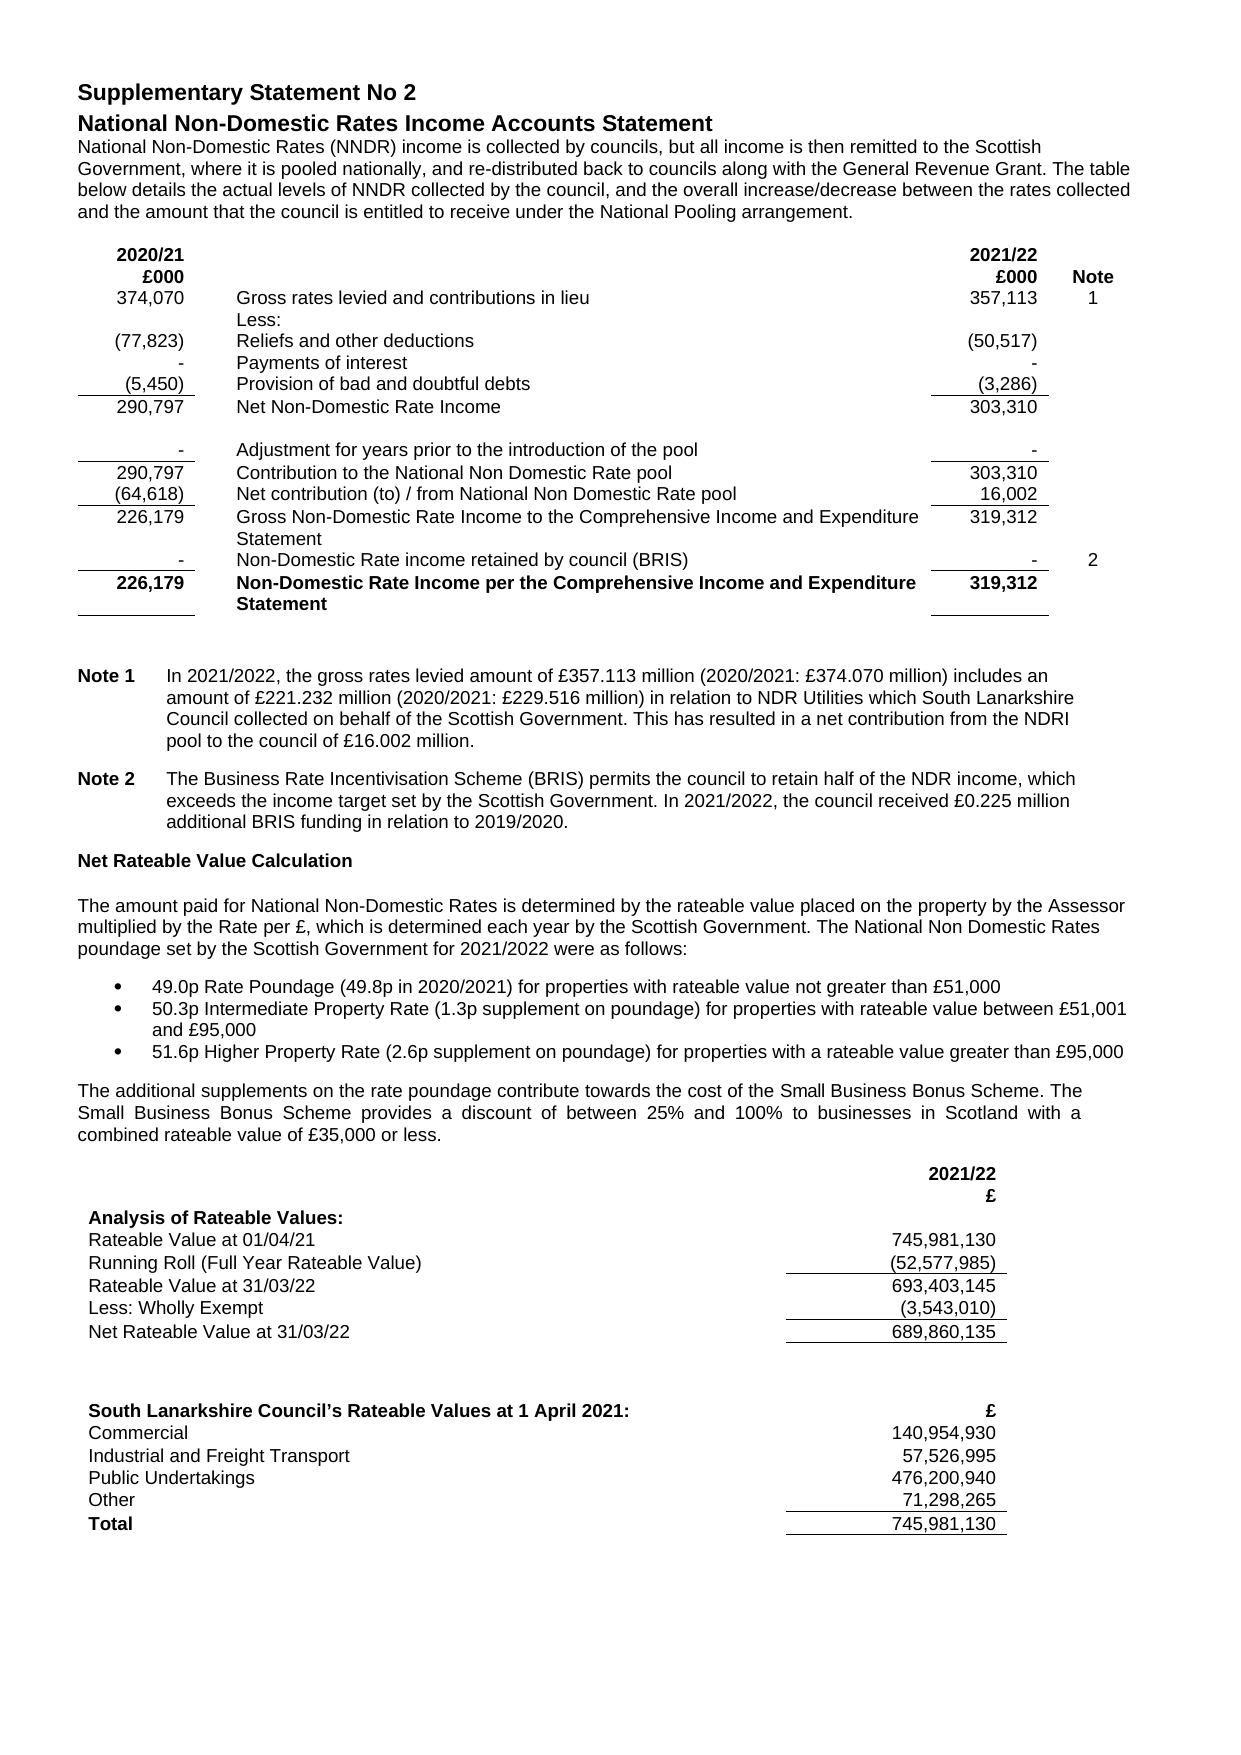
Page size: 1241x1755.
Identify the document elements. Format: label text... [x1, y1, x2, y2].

table_header 2021/22 £ [786, 1162, 1007, 1206]
table_cell 745,981,130 [786, 1229, 1007, 1251]
table_header South Lanarkshire Council’s Rateable Values at 1 April 2021: [77, 1399, 786, 1421]
table_cell [195, 570, 225, 614]
table_cell 319,312 [931, 506, 1048, 549]
table_cell Commercial [77, 1421, 786, 1444]
table_cell 71,298,265 [786, 1488, 1007, 1511]
table_cell - [78, 439, 195, 461]
table_cell [1049, 352, 1137, 373]
table_cell [1049, 505, 1137, 549]
table_cell [1049, 483, 1137, 505]
table_header 2020/21 [78, 244, 195, 265]
table_cell - [931, 549, 1048, 570]
table_cell - [931, 352, 1048, 373]
table_cell [195, 549, 225, 570]
table_cell (3,286) [931, 373, 1048, 395]
table_cell Other [77, 1488, 786, 1511]
table_cell Adjustment for years prior to the introduction of the pool [225, 439, 931, 461]
table_cell 476,200,940 [786, 1466, 1007, 1488]
table_cell Total [77, 1511, 786, 1534]
table_header [1049, 244, 1137, 265]
table_cell 303,310 [931, 396, 1048, 417]
table_cell Analysis of Rateable Values: [77, 1206, 786, 1228]
table_cell [195, 483, 225, 505]
table_cell Reliefs and other deductions [225, 330, 931, 352]
table_cell £000 [931, 265, 1048, 287]
table_cell 689,860,135 [786, 1320, 1007, 1342]
table_cell Rateable Value at 01/04/21 [77, 1229, 786, 1251]
table_cell Gross rates levied and contributions in lieu [225, 287, 931, 308]
table_cell [225, 265, 931, 287]
table_cell 140,954,930 [786, 1421, 1007, 1444]
table_cell (50,517) [931, 330, 1048, 352]
table_header [77, 1162, 786, 1206]
table_cell Payments of interest [225, 352, 931, 373]
table_cell Net Non-Domestic Rate Income [225, 395, 931, 417]
table_cell [1049, 418, 1137, 439]
list 51.6p Higher Property Rate (2.6p supplement on poundage) for properties with a rateable value greater than £95,000 [114, 1041, 1137, 1062]
table_cell 319,312 [931, 571, 1048, 614]
table_cell [1049, 461, 1137, 483]
table_cell 1 [1049, 287, 1137, 308]
table_cell [1049, 309, 1137, 330]
table_cell [1049, 395, 1137, 417]
table_cell [195, 373, 225, 395]
table_cell - [78, 549, 195, 570]
list 49.0p Rate Poundage (49.8p in 2020/2021) for properties with rateable value not greater than £51,000 [114, 976, 1137, 997]
table_header 2021/22 [931, 244, 1048, 265]
table_cell 374,070 [78, 287, 195, 308]
table_cell (64,618) [78, 483, 195, 505]
text Note 1 In 2021/2022, the gross rates levied amount of £357.113 million (2020/2021: £374.070 million) includes an amount of £221.232 million (2020/2021: £229.516 million) in relation to NDR Utilities which South Lanarkshire Council collected on behalf of the Scottish Government. This has resulted in a net contribution from the NDRI pool to the council of £16.002 million. [77, 665, 1081, 751]
table_cell 303,310 [931, 462, 1048, 483]
table_cell Less: Wholly Exempt [77, 1296, 786, 1319]
table_cell [1049, 330, 1137, 352]
table_cell Less: [225, 309, 931, 330]
table_cell Gross Non-Domestic Rate Income to the Comprehensive Income and Expenditure Statement [225, 505, 931, 549]
subtitle Supplementary Statement No 2 [77, 79, 1137, 106]
table_cell 290,797 [78, 462, 195, 483]
table_cell 2 [1049, 549, 1137, 570]
table_cell 226,179 [78, 506, 195, 549]
table_cell 226,179 [78, 571, 195, 614]
table_cell (77,823) [78, 330, 195, 352]
table_cell [195, 505, 225, 549]
table_cell Rateable Value at 31/03/22 [77, 1273, 786, 1296]
table_cell £000 [78, 265, 195, 287]
table_cell 693,403,145 [786, 1274, 1007, 1296]
table_cell [195, 461, 225, 483]
table_cell (52,577,985) [786, 1251, 1007, 1273]
table_cell [931, 309, 1048, 330]
text Note 2 The Business Rate Incentivisation Scheme (BRIS) permits the council to retain half of the NDR income, which exceeds the income target set by the Scottish Government. In 2021/2022, the council received £0.225 million additional BRIS funding in relation to 2019/2020. [77, 768, 1081, 833]
table_cell [78, 309, 195, 330]
table_cell [225, 418, 931, 439]
table_cell Net Rateable Value at 31/03/22 [77, 1319, 786, 1342]
table_cell [1049, 439, 1137, 461]
table_header [225, 244, 931, 265]
table_header £ [786, 1399, 1007, 1421]
table_header [195, 244, 225, 265]
table_cell [195, 395, 225, 417]
table_cell [195, 330, 225, 352]
table_cell [195, 418, 225, 439]
text The additional supplements on the rate poundage contribute towards the cost of the Small Business Bonus Scheme. The Small Business Bonus Scheme provides a discount of between 25% and 100% to businesses in Scotland with a combined rateable value of £35,000 or less. [77, 1080, 1082, 1145]
table_cell [195, 265, 225, 287]
table_cell [195, 309, 225, 330]
table_cell 290,797 [78, 396, 195, 417]
table_cell [195, 439, 225, 461]
table_cell (3,543,010) [786, 1296, 1007, 1319]
subtitle National Non-Domestic Rates Income Accounts Statement National Non-Domestic Rates (NNDR) income is collected by councils, but all income is then remitted to the Scottish Government, where it is pooled nationally, and re-distributed back to councils along with the General Revenue Grant. The table below details the actual levels of NNDR collected by the council, and the overall increase/decrease between the rates collected and the amount that the council is entitled to receive under the National Pooling arrangement. [77, 110, 1137, 222]
table_cell Industrial and Freight Transport [77, 1444, 786, 1466]
table_cell Running Roll (Full Year Rateable Value) [77, 1251, 786, 1273]
table_cell [786, 1206, 1007, 1228]
table_cell [78, 418, 195, 439]
table_cell 16,002 [931, 483, 1048, 505]
table_cell [195, 352, 225, 373]
table_cell (5,450) [78, 373, 195, 395]
table_cell [195, 287, 225, 308]
text The amount paid for National Non-Domestic Rates is determined by the rateable value placed on the property by the Assessor multiplied by the Rate per £, which is determined each year by the Scottish Government. The National Non Domestic Rates poundage set by the Scottish Government for 2021/2022 were as follows: [77, 894, 1137, 959]
table_cell [931, 418, 1048, 439]
table_cell 357,113 [931, 287, 1048, 308]
text Net Rateable Value Calculation [77, 849, 1137, 871]
table_cell Contribution to the National Non Domestic Rate pool [225, 461, 931, 483]
table_cell Non-Domestic Rate Income per the Comprehensive Income and Expenditure Statement [225, 570, 931, 614]
table_cell 745,981,130 [786, 1512, 1007, 1534]
table_cell 57,526,995 [786, 1444, 1007, 1466]
table_cell Non-Domestic Rate income retained by council (BRIS) [225, 549, 931, 570]
table_cell Note [1049, 265, 1137, 287]
table_cell Net contribution (to) / from National Non Domestic Rate pool [225, 483, 931, 505]
table_cell [1049, 570, 1137, 614]
table_cell Public Undertakings [77, 1466, 786, 1488]
table_cell - [78, 352, 195, 373]
list 50.3p Intermediate Property Rate (1.3p supplement on poundage) for properties with rateable value between £51,001 and £95,000 [114, 997, 1137, 1041]
table_cell - [931, 439, 1048, 461]
table_cell [1049, 373, 1137, 395]
table_cell Provision of bad and doubtful debts [225, 373, 931, 395]
